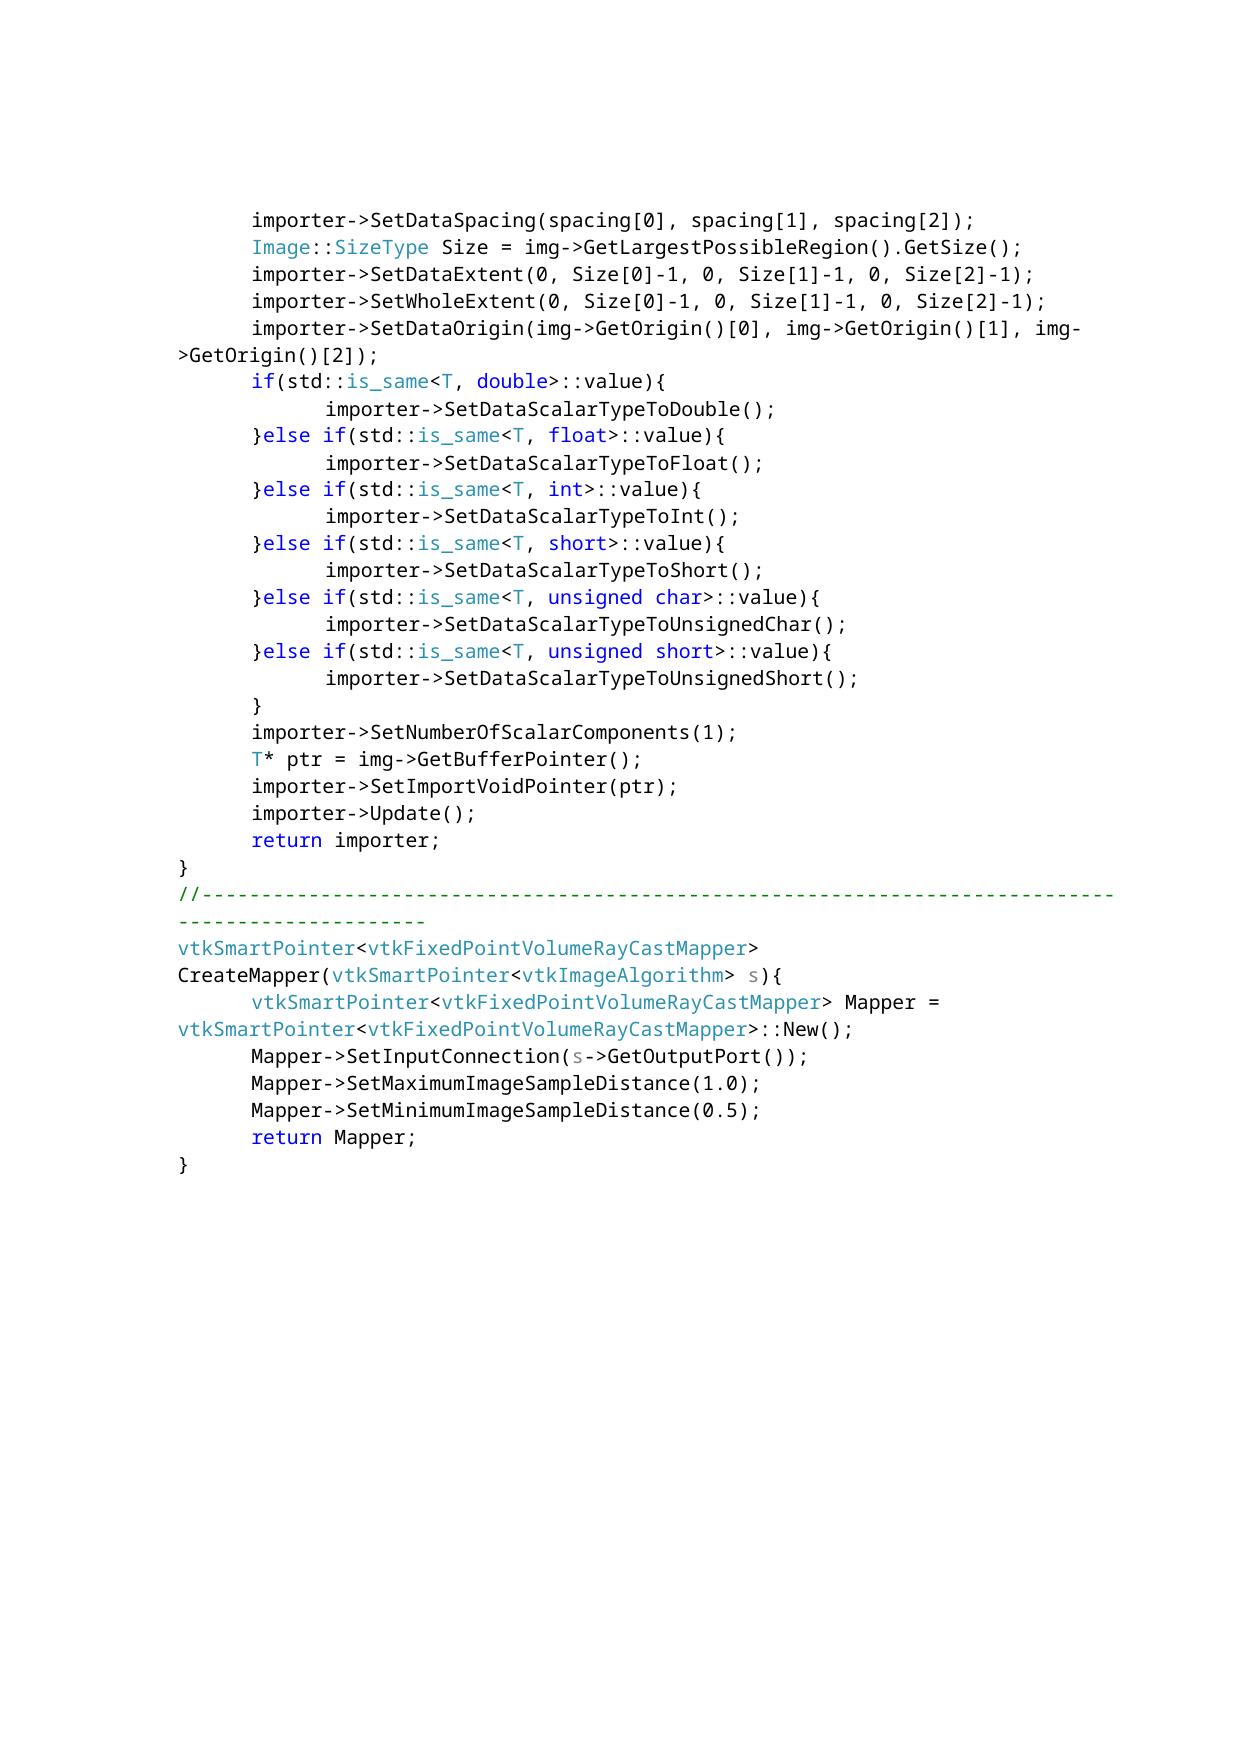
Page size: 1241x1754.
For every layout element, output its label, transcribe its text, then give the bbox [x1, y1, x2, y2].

text Image::SizeType Size = img->GetLargestPossibleRegion().GetSize(); [177, 233, 1122, 260]
text importer->SetDataScalarTypeToFloat(); [177, 449, 1122, 476]
text importer->SetDataScalarTypeToDouble(); [177, 395, 1122, 422]
text return importer; [177, 826, 1122, 853]
text Mapper->SetMinimumImageSampleDistance(0.5); [177, 1096, 1122, 1123]
text vtkSmartPointer<vtkFixedPointVolumeRayCastMapper> CreateMapper(vtkSmartPointer<vtkImageAlgorithm> s){ [177, 934, 1122, 988]
text if(std::is_same<T, double>::value){ [177, 368, 1122, 395]
text } [177, 692, 1122, 718]
text importer->Update(); [177, 799, 1122, 826]
text importer->SetDataExtent(0, Size[0]-1, 0, Size[1]-1, 0, Size[2]-1); [177, 260, 1122, 287]
text importer->SetDataOrigin(img->GetOrigin()[0], img->GetOrigin()[1], img->GetOrigin()[2]); [177, 314, 1122, 368]
text } [177, 853, 1122, 880]
text importer->SetDataScalarTypeToInt(); [177, 503, 1122, 530]
text importer->SetNumberOfScalarComponents(1); [177, 718, 1122, 746]
text importer->SetDataScalarTypeToUnsignedShort(); [177, 664, 1122, 692]
text Mapper->SetInputConnection(s->GetOutputPort()); [177, 1042, 1122, 1069]
text vtkSmartPointer<vtkFixedPointVolumeRayCastMapper> Mapper = vtkSmartPointer<vtkFixedPointVolumeRayCastMapper>::New(); [177, 988, 1122, 1042]
text importer->SetDataScalarTypeToUnsignedChar(); [177, 611, 1122, 638]
text importer->SetDataScalarTypeToShort(); [177, 557, 1122, 584]
text importer->SetWholeExtent(0, Size[0]-1, 0, Size[1]-1, 0, Size[2]-1); [177, 287, 1122, 314]
text importer->SetImportVoidPointer(ptr); [177, 772, 1122, 799]
text }else if(std::is_same<T, unsigned char>::value){ [177, 584, 1122, 611]
text }else if(std::is_same<T, int>::value){ [177, 476, 1122, 503]
text } [177, 1150, 1122, 1177]
text return Mapper; [177, 1123, 1122, 1150]
text importer->SetDataSpacing(spacing[0], spacing[1], spacing[2]); [177, 206, 1122, 233]
text }else if(std::is_same<T, unsigned short>::value){ [177, 638, 1122, 664]
text T* ptr = img->GetBufferPointer(); [177, 746, 1122, 772]
text //-------------------------------------------------------------------------------------------------- [177, 880, 1122, 934]
text }else if(std::is_same<T, short>::value){ [177, 530, 1122, 557]
text }else if(std::is_same<T, float>::value){ [177, 422, 1122, 449]
text Mapper->SetMaximumImageSampleDistance(1.0); [177, 1069, 1122, 1096]
